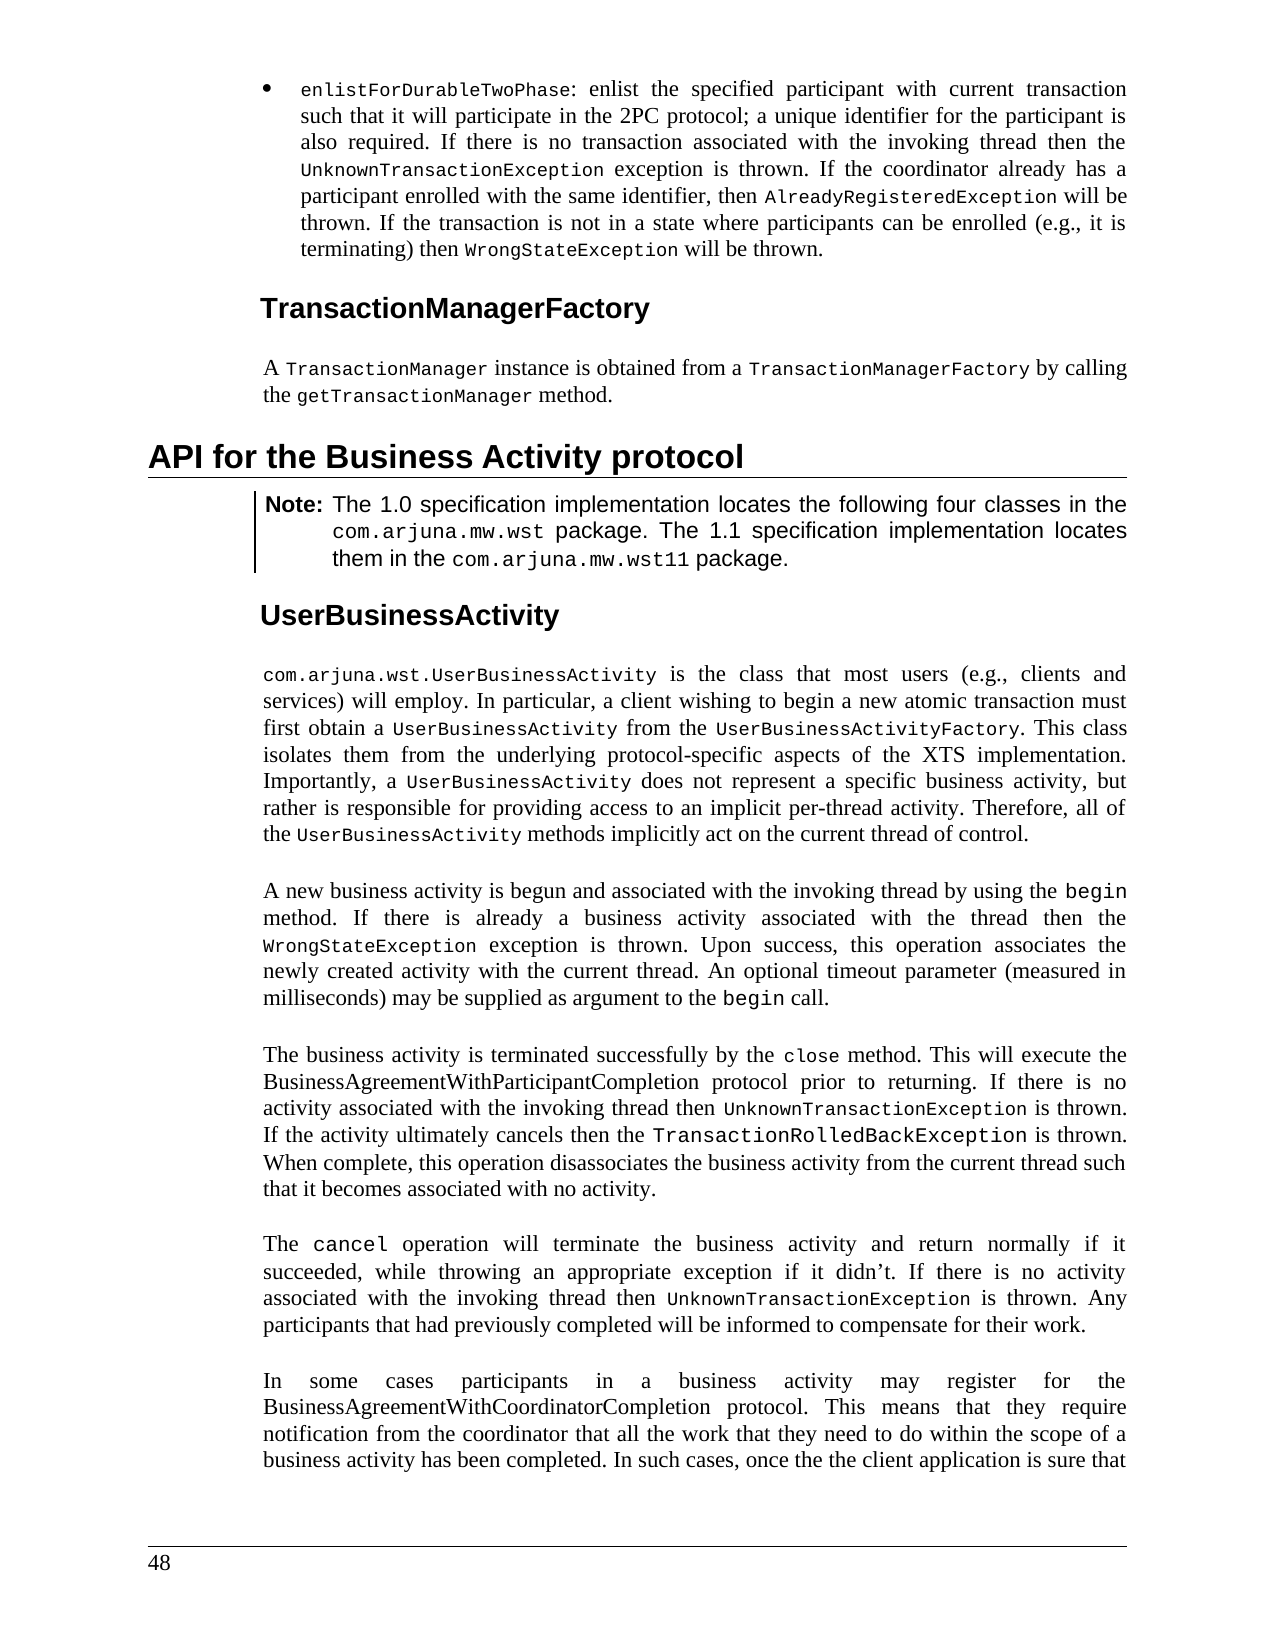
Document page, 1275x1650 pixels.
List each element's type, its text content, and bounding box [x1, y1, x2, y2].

text The cancel operation will terminate the business activity and return normally if it succeeded, while throwing an appropriate exception if it didn’t. If there is no activity associated with the invoking thread then UnknownTransactionException is thrown. Any participants that had previously completed will be informed to compensate for their work. [263, 1231, 1127, 1338]
text A TransactionManager instance is obtained from a TransactionManagerFactory by calling the getTransactionManager method. [263, 354, 1127, 408]
text The business activity is terminated successfully by the close method. This will execute the BusinessAgreementWithParticipantCompletion protocol prior to returning. If there is no activity associated with the invoking thread then UnknownTransactionException is thrown. If the activity ultimately cancels then the TransactionRolledBackException is thrown. When complete, this operation disassociates the business activity from the current thread such that it becomes associated with no activity. [263, 1041, 1127, 1201]
list The 1.0 specification implementation locates the following four classes in the com.arjuna.mw.wst package. The 1.1 specification implementation locates them in the com.arjuna.mw.wst11 package. [256, 491, 1127, 573]
subtitle UserBusinessActivity [148, 598, 1127, 631]
text In some cases participants in a business activity may register for the BusinessAgreementWithCoordinatorCompletion protocol. This means that they require notification from the coordinator that all the work that they need to do within the scope of a business activity has been completed. In such cases, once the the client application is sure that [263, 1367, 1127, 1472]
text com.arjuna.wst.UserBusinessActivity is the class that most users (e.g., clients and services) will employ. In particular, a client wishing to begin a new atomic transaction must first obtain a UserBusinessActivity from the UserBusinessActivityFactory. This class isolates them from the underlying protocol-specific aspects of the XTS implementation. Importantly, a UserBusinessActivity does not represent a specific business activity, but rather is responsible for providing access to an implicit per-thread activity. Therefore, all of the UserBusinessActivity methods implicitly act on the current thread of control. [263, 661, 1127, 847]
subtitle TransactionManagerFactory [148, 291, 1127, 325]
text A new business activity is begun and associated with the invoking thread by using the begin method. If there is already a business activity associated with the thread then the WrongStateException exception is thrown. Upon success, this operation associates the newly created activity with the current thread. An optional timeout parameter (measured in milliseconds) may be supplied as argument to the begin call. [263, 877, 1127, 1012]
subtitle API for the Business Activity protocol [148, 437, 1127, 477]
list enlistForDurableTwoPhase: enlist the specified participant with current transaction such that it will participate in the 2PC protocol; a unique identifier for the participant is also required. If there is no transaction associated with the invoking thread then the UnknownTransactionException exception is thrown. If the coordinator already has a participant enrolled with the same identifier, then AlreadyRegisteredException will be thrown. If the transaction is not in a state where participants can be enrolled (e.g., it is terminating) then WrongStateException will be thrown. [263, 75, 1127, 262]
